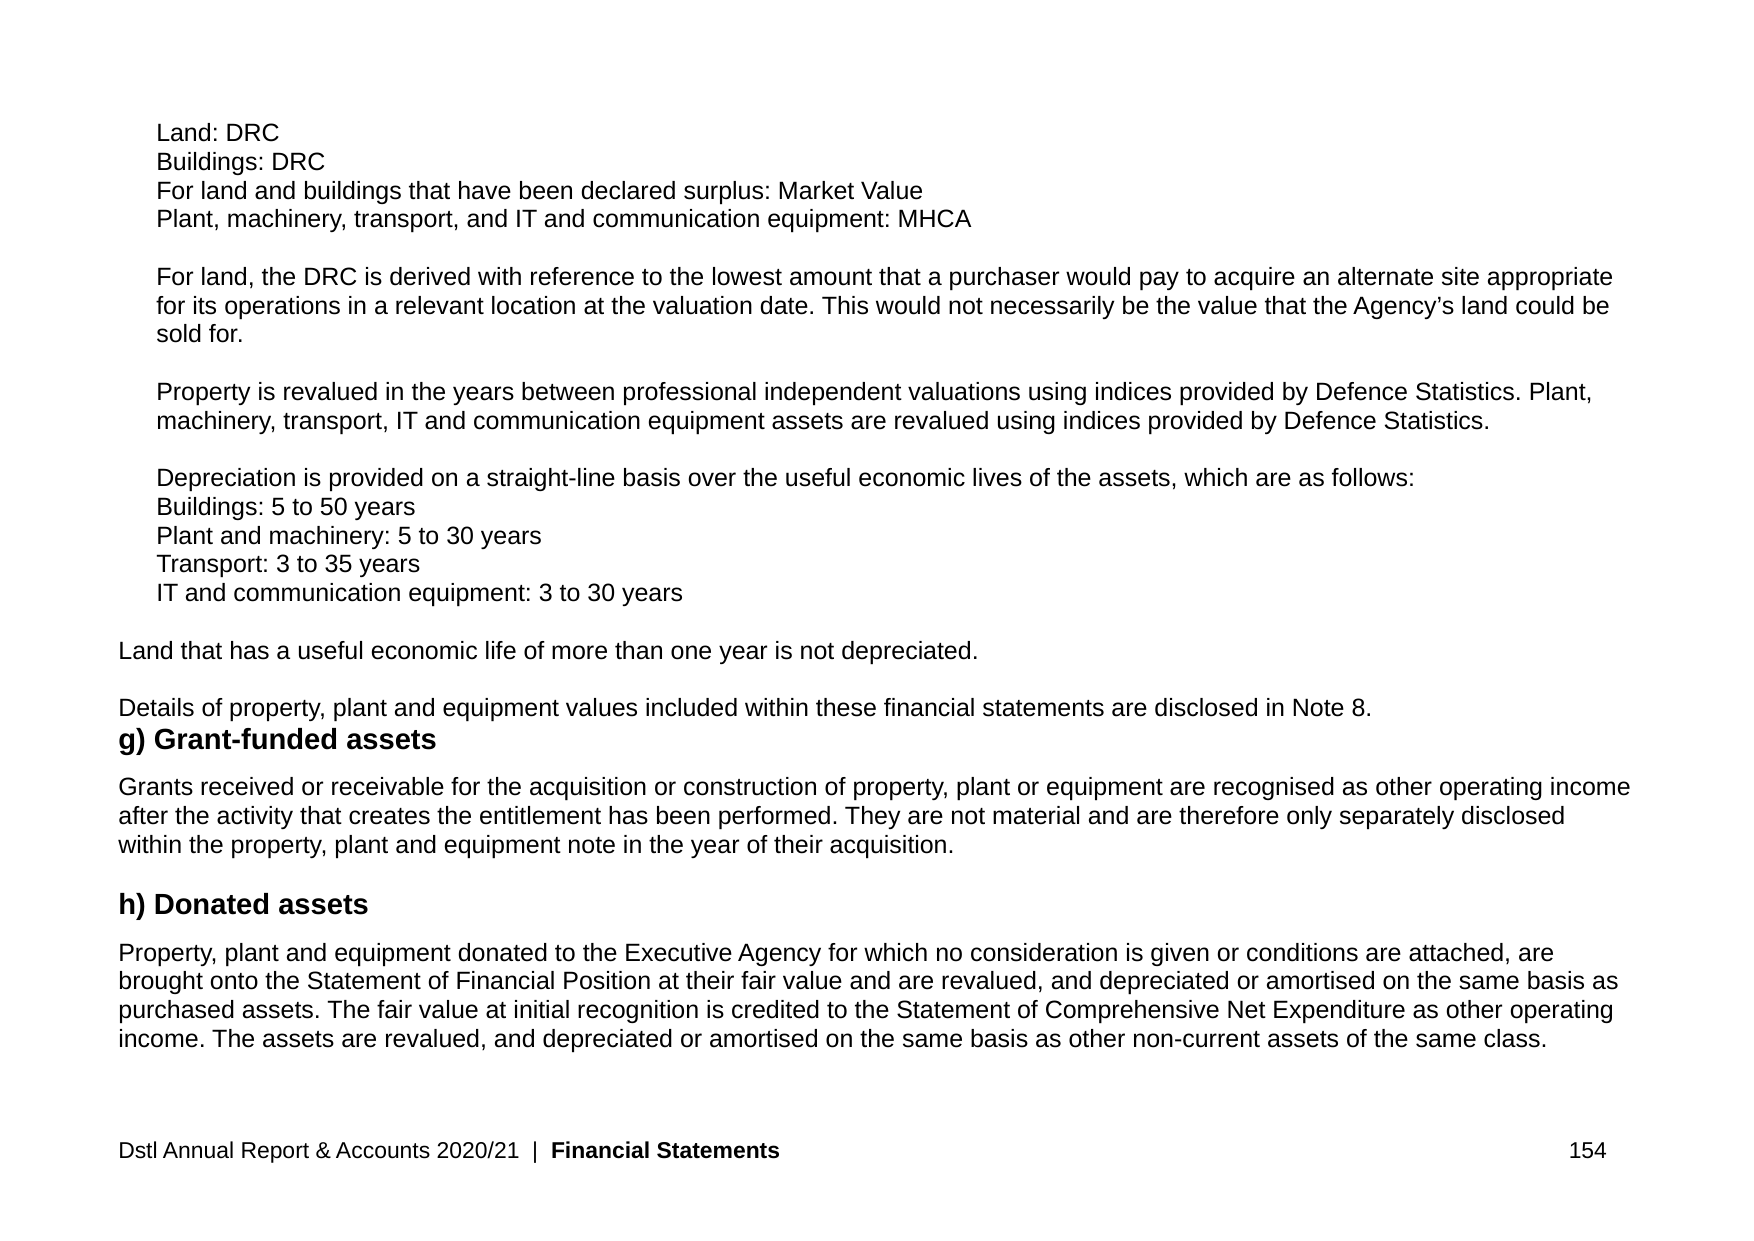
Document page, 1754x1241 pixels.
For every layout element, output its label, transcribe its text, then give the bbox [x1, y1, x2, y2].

text Land: DRC Buildings: DRC For land and buildings that have been declared surplus: Market Value Plant, machinery, transport, and IT and communication equipment: MHCA For land, the DRC is derived with reference to the lowest amount that a purchaser would pay to acquire an alternate site appropriate for its operations in a relevant location at the valuation date. This would not necessarily be the value that the Agency’s land could be sold for. Property is revalued in the years between professional independent valuations using indices provided by Defence Statistics. Plant, machinery, transport, IT and communication equipment assets are revalued using indices provided by Defence Statistics. Depreciation is provided on a straight-line basis over the useful economic lives of the assets, which are as follows: Buildings: 5 to 50 years Plant and machinery: 5 to 30 years Transport: 3 to 35 years IT and communication equipment: 3 to 30 years [156, 118, 1636, 636]
text Land that has a useful economic life of more than one year is not depreciated. Details of property, plant and equipment values included within these financial statements are disclosed in Note 8. [118, 636, 1636, 722]
subtitle Donated assets [118, 887, 1636, 921]
text Property, plant and equipment donated to the Executive Agency for which no consideration is given or conditions are attached, are brought onto the Statement of Financial Position at their fair value and are revalued, and depreciated or amortised on the same basis as purchased assets. The fair value at initial recognition is credited to the Statement of Comprehensive Net Expenditure as other operating income. The assets are revalued, and depreciated or amortised on the same basis as other non-current assets of the same class. [118, 937, 1636, 1052]
text Grants received or receivable for the acquisition or construction of property, plant or equipment are recognised as other operating income after the activity that creates the entitlement has been performed. They are not material and are therefore only separately disclosed within the property, plant and equipment note in the year of their acquisition. [118, 772, 1636, 858]
subtitle Grant-funded assets [118, 722, 1636, 755]
